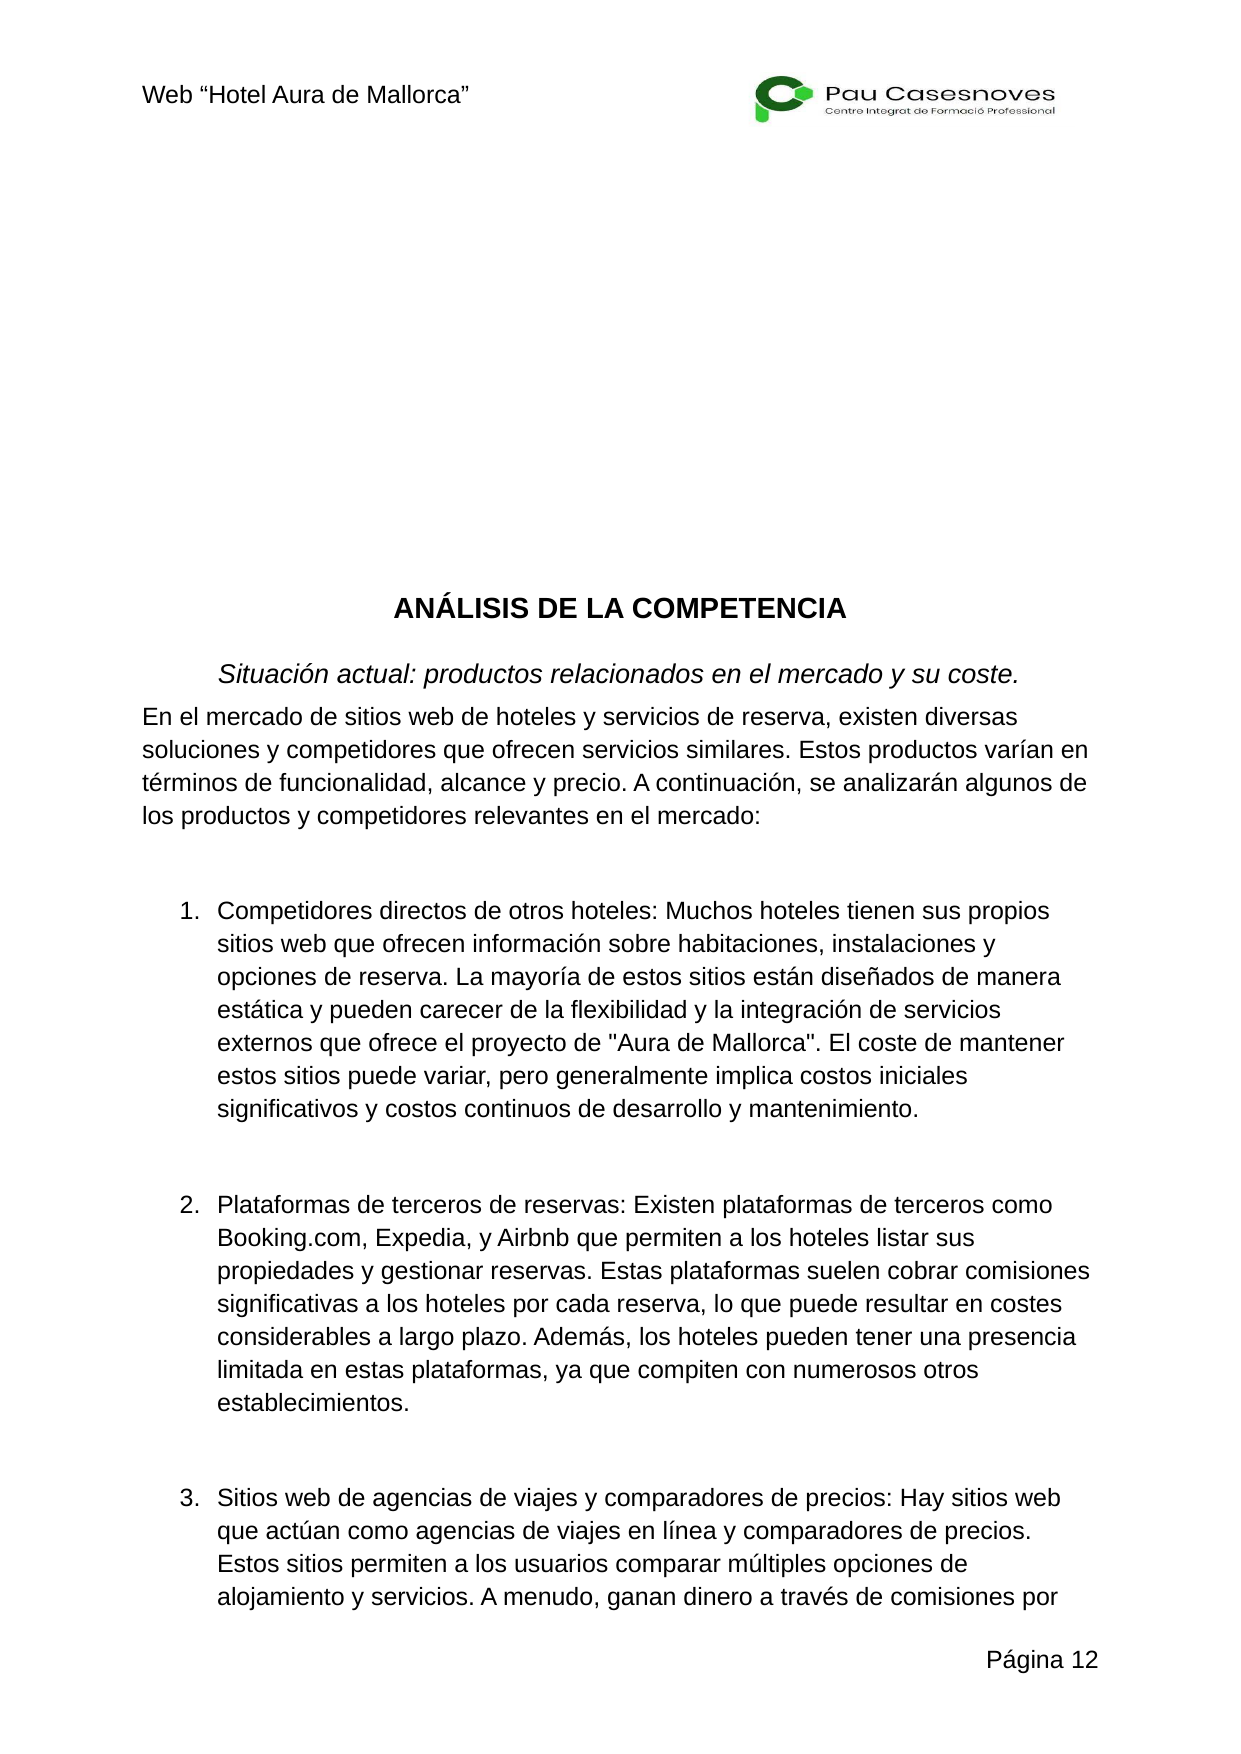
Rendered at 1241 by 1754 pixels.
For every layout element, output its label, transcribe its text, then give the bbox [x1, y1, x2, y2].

picture [748, 72, 1075, 127]
list Plataformas de terceros de reservas: Existen plataformas de terceros como Booking.com, Expedia, y Airbnb que permiten a los hoteles listar sus propiedades y gestionar reservas. Estas plataformas suelen cobrar comisiones significativas a los hoteles por cada reserva, lo que puede resultar en costes considerables a largo plazo. Además, los hoteles pueden tener una presencia limitada en estas plataformas, ya que compiten con numerosos otros establecimientos. [179, 1189, 1098, 1416]
text En el mercado de sitios web de hoteles y servicios de reserva, existen diversas soluciones y competidores que ofrecen servicios similares. Estos productos varían en términos de funcionalidad, alcance y precio. A continuación, se analizarán algunos de los productos y competidores relevantes en el mercado: [142, 702, 1098, 830]
list Competidores directos de otros hoteles: Muchos hoteles tienen sus propios sitios web que ofrecen información sobre habitaciones, instalaciones y opciones de reserva. La mayoría de estos sitios están diseñados de manera estática y pueden carecer de la flexibilidad y la integración de servicios externos que ofrece el proyecto de "Aura de Mallorca". El coste de mantener estos sitios puede variar, pero generalmente implica costos iniciales significativos y costos continuos de desarrollo y mantenimiento. [179, 896, 1098, 1123]
subtitle Situación actual: productos relacionados en el mercado y su coste. [142, 658, 1098, 689]
list Sitios web de agencias de viajes y comparadores de precios: Hay sitios web que actúan como agencias de viajes en línea y comparadores de precios. Estos sitios permiten a los usuarios comparar múltiples opciones de alojamiento y servicios. A menudo, ganan dinero a través de comisiones por [179, 1483, 1098, 1611]
text ANÁLISIS DE LA COMPETENCIA [142, 591, 1098, 625]
